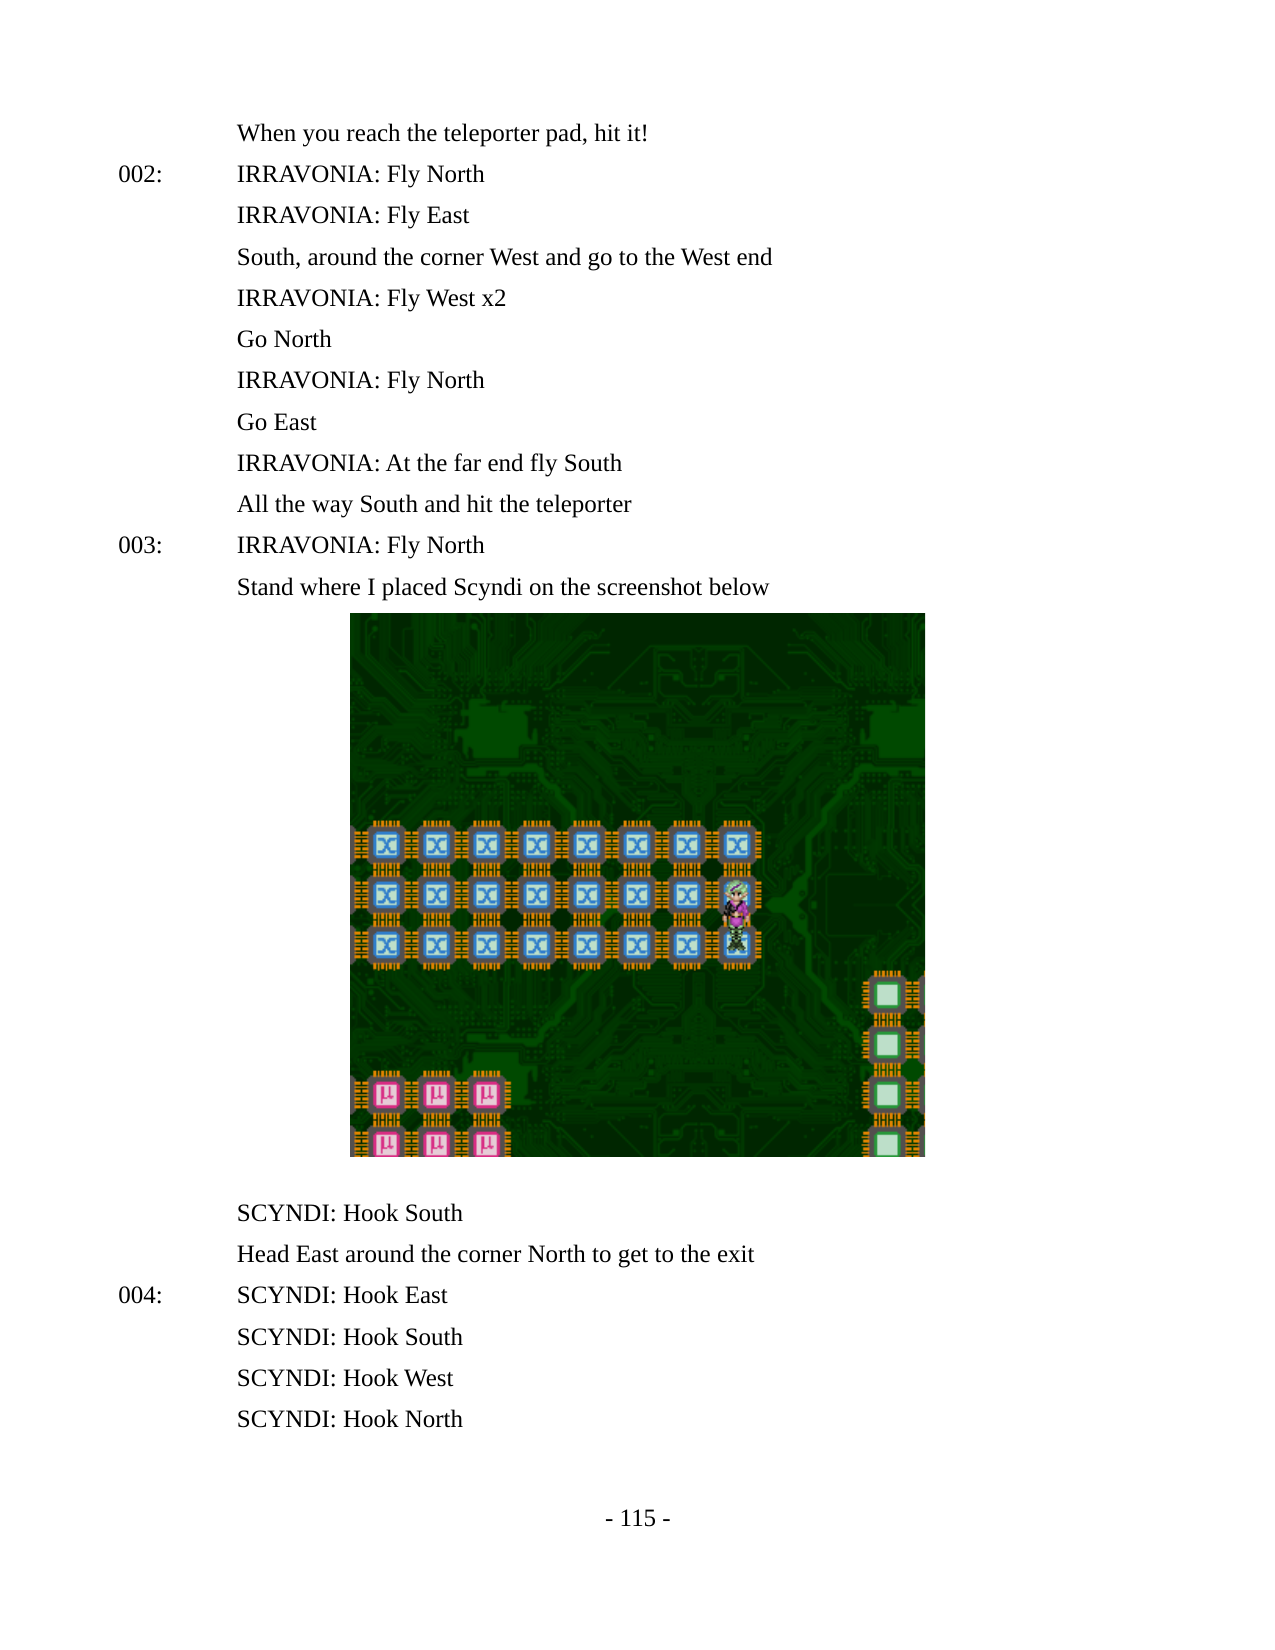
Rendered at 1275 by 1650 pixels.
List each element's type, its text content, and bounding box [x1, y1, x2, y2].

text 004: SCYNDI: Hook East [118, 1281, 1157, 1309]
text SCYNDI: Hook North [118, 1404, 1157, 1433]
text IRRAVONIA: At the far end fly South [118, 448, 1157, 477]
text IRRAVONIA: Fly East [118, 201, 1157, 229]
text Go North [118, 324, 1157, 353]
text SCYNDI: Hook West [118, 1363, 1157, 1392]
text 003: IRRAVONIA: Fly North [118, 531, 1157, 559]
text Stand where I placed Scyndi on the screenshot below [118, 572, 1157, 601]
text IRRAVONIA: Fly West x2 [118, 283, 1157, 312]
text 002: IRRAVONIA: Fly North [118, 159, 1157, 188]
text All the way South and hit the teleporter [118, 489, 1157, 518]
text South, around the corner West and go to the West end [118, 242, 1157, 271]
text Head East around the corner North to get to the exit [118, 1239, 1157, 1268]
text SCYNDI: Hook South [118, 1322, 1157, 1351]
picture [350, 613, 926, 1157]
text IRRAVONIA: Fly North [118, 366, 1157, 394]
text SCYNDI: Hook South [118, 1198, 1157, 1227]
text Go East [118, 407, 1157, 436]
text When you reach the teleporter pad, hit it! [118, 118, 1157, 147]
